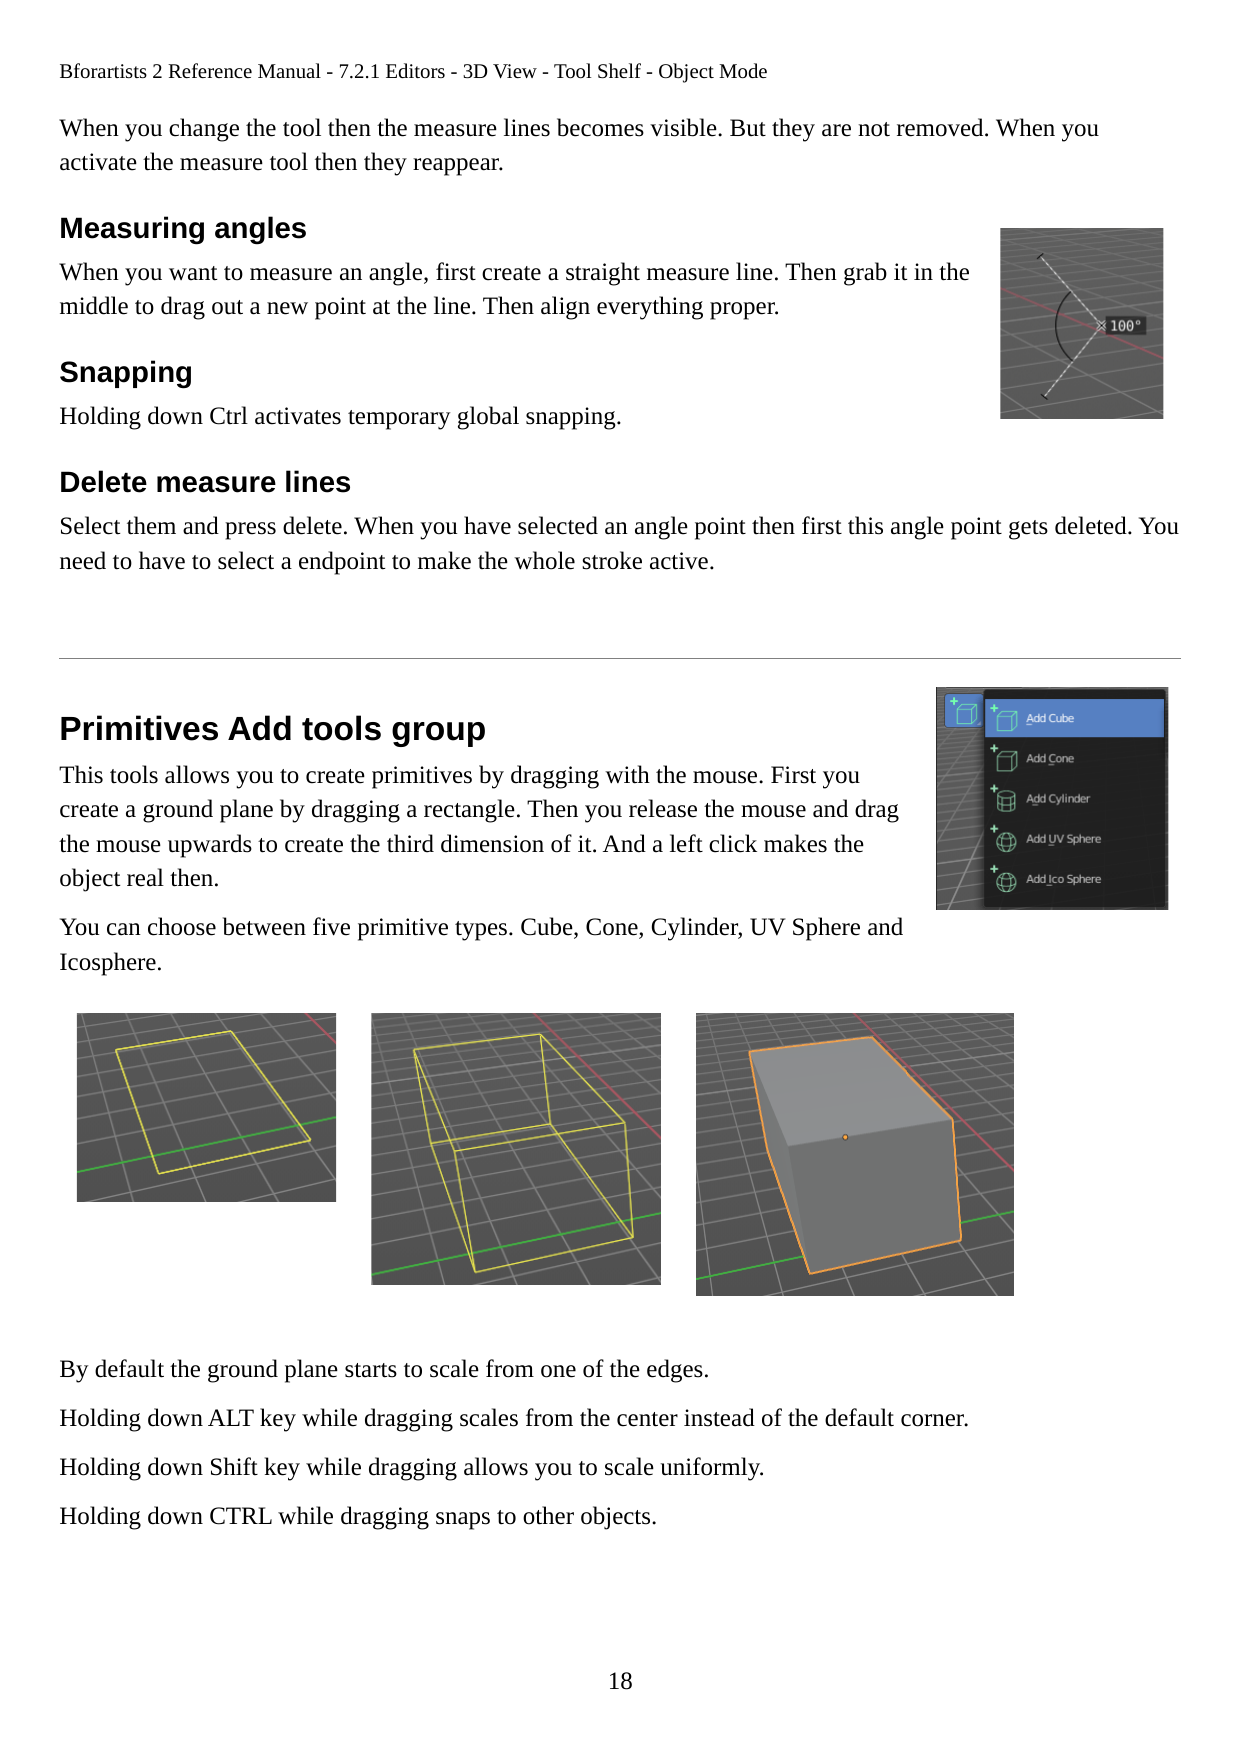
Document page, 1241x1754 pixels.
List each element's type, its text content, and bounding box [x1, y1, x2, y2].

text Select them and press delete. When you have selected an angle point then first this angle point gets deleted. You need to have to select a endpoint to make the whole stroke active. [59, 511, 1181, 574]
picture [936, 687, 1169, 910]
text When you change the tool then the measure lines becomes visible. But they are not removed. When you activate the measure tool then they reappear. [59, 113, 1181, 176]
text When you want to measure an angle, first create a straight measure line. Then grab it in the middle to drag out a new point at the line. Then align everything proper. [59, 257, 1000, 320]
subtitle [1164, 355, 1181, 389]
text Holding down CTRL while dragging snaps to other objects. [59, 1501, 1181, 1529]
subtitle Delete measure lines [59, 465, 1181, 499]
picture [1000, 228, 1164, 419]
text You can choose between five primitive types. Cube, Cone, Cylinder, UV Sphere and Icosphere. [59, 912, 1181, 976]
picture [371, 1013, 661, 1285]
subtitle Snapping [59, 355, 1000, 389]
subtitle Measuring angles [59, 211, 1181, 244]
text By default the ground plane starts to scale from one of the edges. [59, 1354, 1181, 1382]
text Holding down ALT key while dragging scales from the center instead of the default corner. [59, 1403, 1181, 1431]
text Holding down Ctrl activates temporary global snapping. [59, 401, 1181, 430]
picture [696, 1013, 1014, 1296]
picture [76, 1013, 337, 1202]
text Holding down Shift key while dragging allows you to scale uniformly. [59, 1452, 1181, 1481]
subtitle Primitives Add tools group [59, 709, 936, 747]
text This tools allows you to create primitives by dragging with the mouse. First you create a ground plane by dragging a rectangle. Then you release the mouse and drag the mouse upwards to create the third dimension of it. And a left click makes the object real then. [59, 760, 936, 892]
